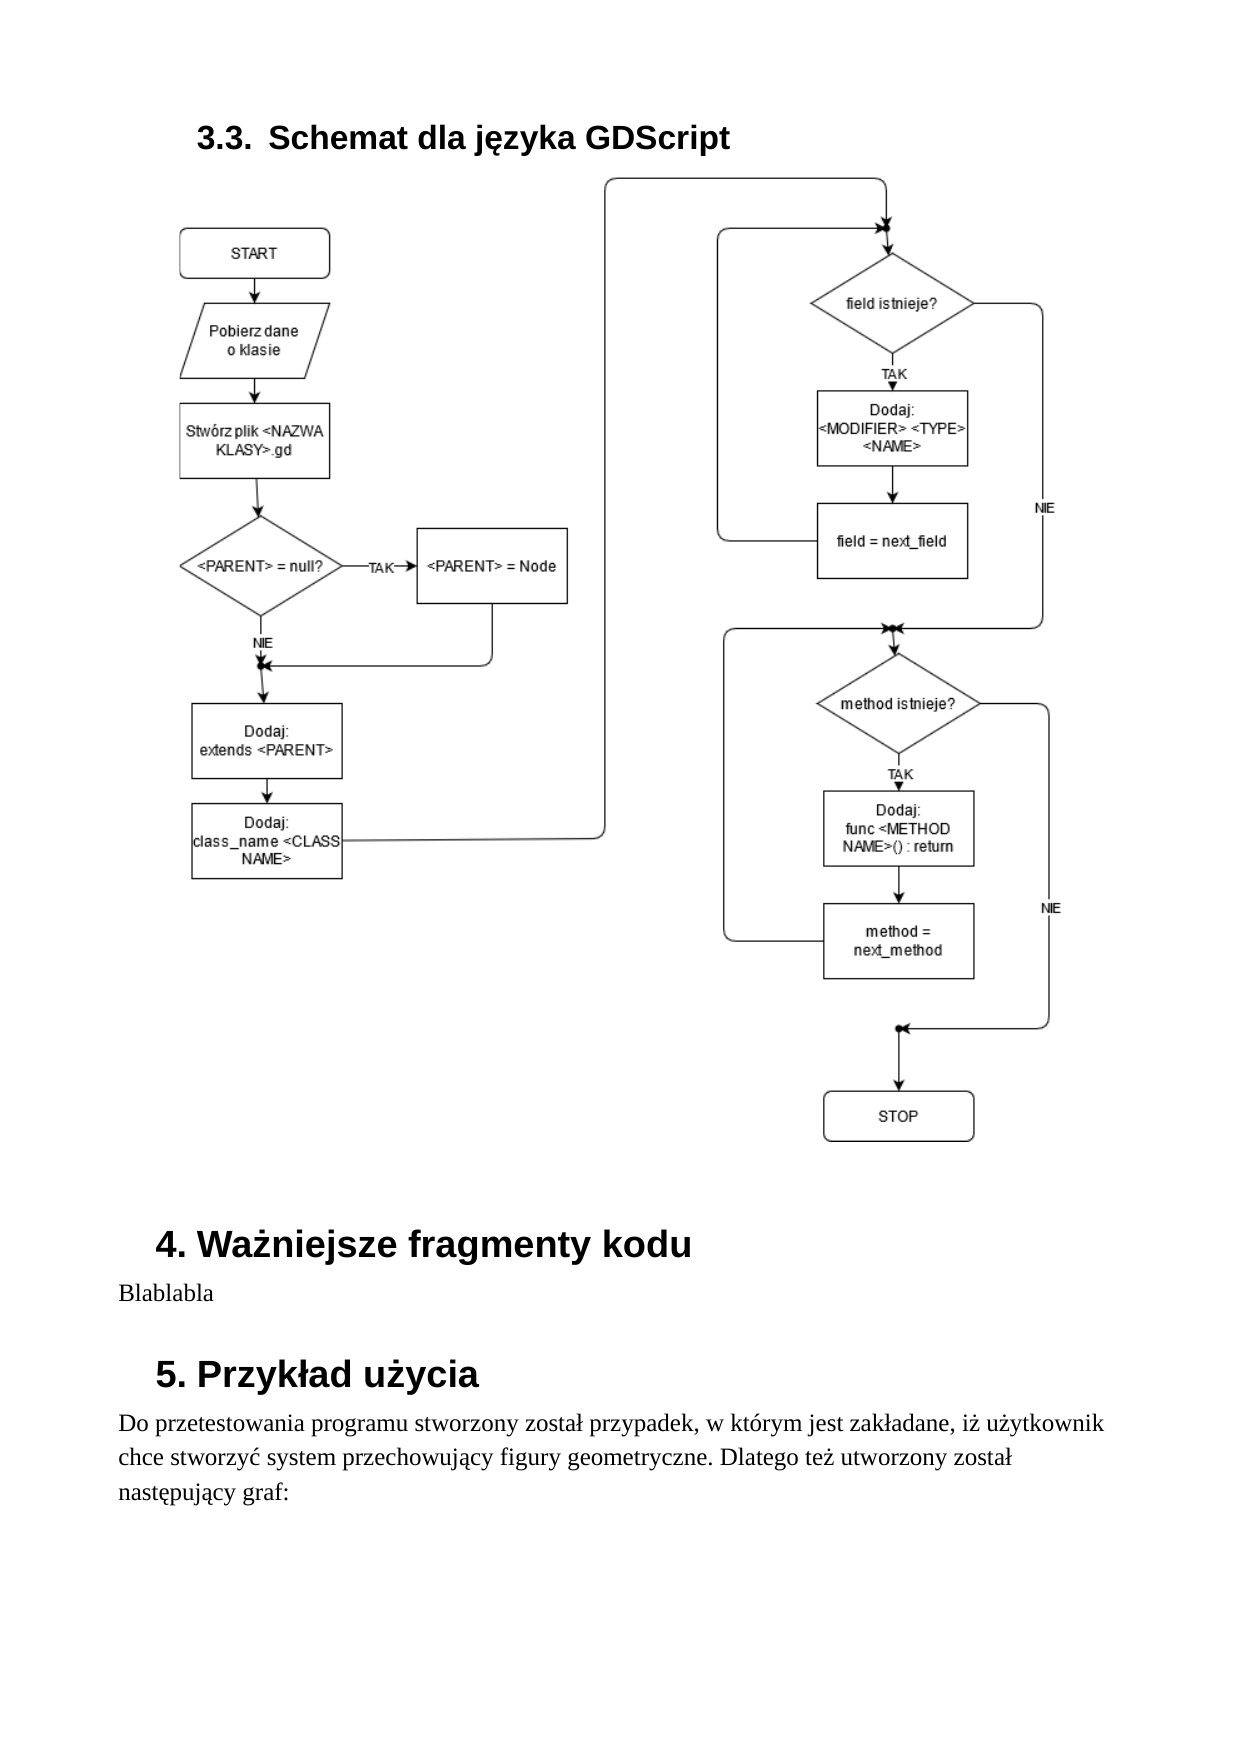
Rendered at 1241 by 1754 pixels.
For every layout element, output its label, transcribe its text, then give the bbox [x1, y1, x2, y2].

subtitle Przykład użycia [155, 1352, 1122, 1395]
picture [179, 169, 1061, 1142]
subtitle Schemat dla języka GDScript [197, 118, 1122, 157]
subtitle Ważniejsze fragmenty kodu [155, 1222, 1122, 1265]
text Do przetestowania programu stworzony został przypadek, w którym jest zakładane, iż użytkownik chce stworzyć system przechowujący figury geometryczne. Dlatego też utworzony został następujący graf: [118, 1408, 1122, 1506]
text Blablabla [118, 1278, 1122, 1306]
